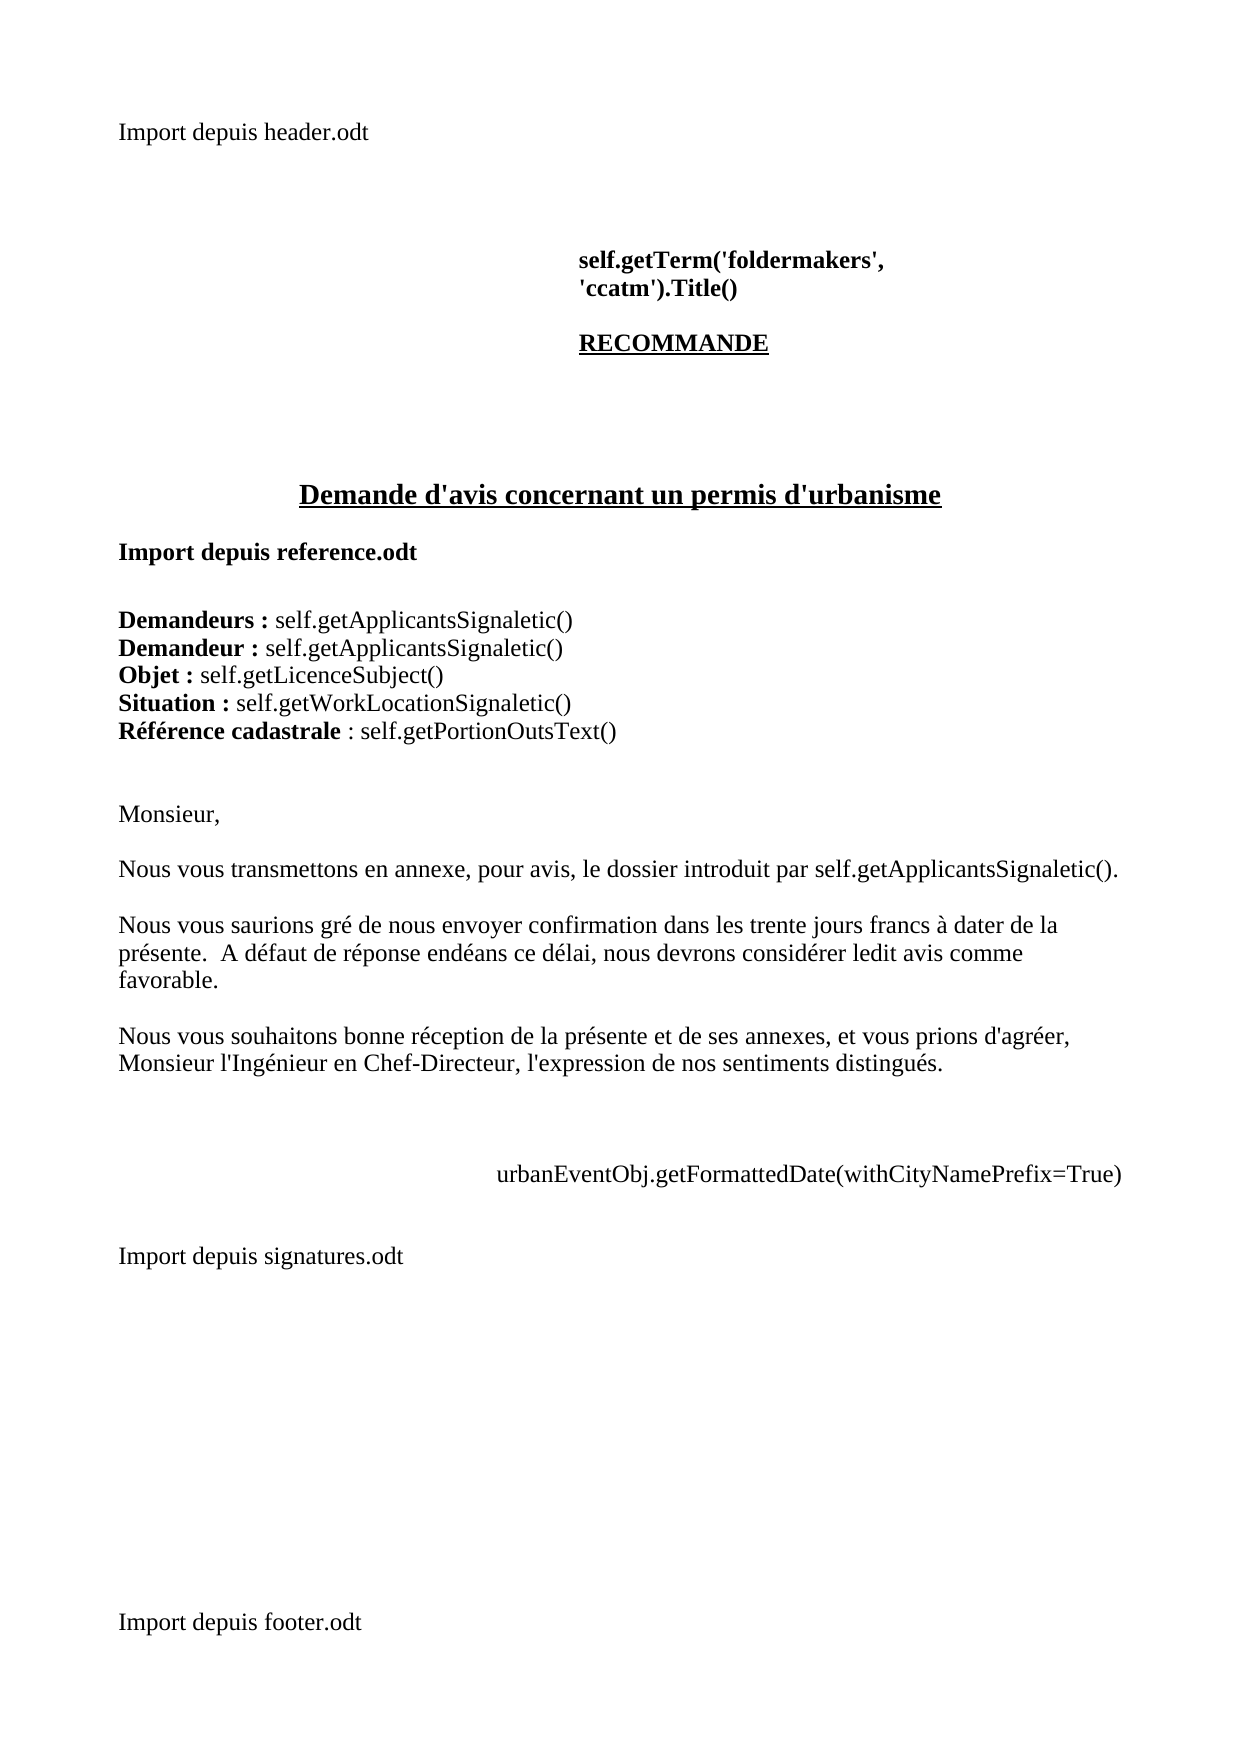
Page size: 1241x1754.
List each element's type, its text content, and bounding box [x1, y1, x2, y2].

text urbanEventObj.getFormattedDate(withCityNamePrefix=True) [118, 1160, 1122, 1188]
text Demandeurs : self.getApplicantsSignaletic() [118, 606, 1122, 634]
text Import depuis reference.odt [118, 538, 1122, 566]
text self.getTerm('foldermakers', 'ccatm').Title() [579, 246, 1029, 302]
text Import depuis header.odt [118, 118, 539, 146]
text Nous vous souhaitons bonne réception de la présente et de ses annexes, et vous prions d'agréer, Monsieur l'Ingénieur en Chef-Directeur, l'expression de nos sentiments distingués. [118, 1022, 1122, 1077]
text Monsieur, [118, 800, 1122, 828]
text RECOMMANDE [579, 329, 1029, 357]
text Import depuis signatures.odt [118, 1242, 1131, 1270]
text Nous vous transmettons en annexe, pour avis, le dossier introduit par self.getApplicantsSignaletic(). [118, 856, 1122, 883]
text Nous vous saurions gré de nous envoyer confirmation dans les trente jours francs à dater de la présente. A défaut de réponse endéans ce délai, nous devrons considérer ledit avis comme favorable. [118, 911, 1122, 994]
text Référence cadastrale : self.getPortionOutsText() [118, 717, 1122, 745]
text Situation : self.getWorkLocationSignaletic() [118, 689, 1122, 717]
text Objet : self.getLicenceSubject() [118, 662, 1122, 689]
text Demandeur : self.getApplicantsSignaletic() [118, 634, 1122, 662]
text Demande d'avis concernant un permis d'urbanisme [118, 478, 1122, 511]
